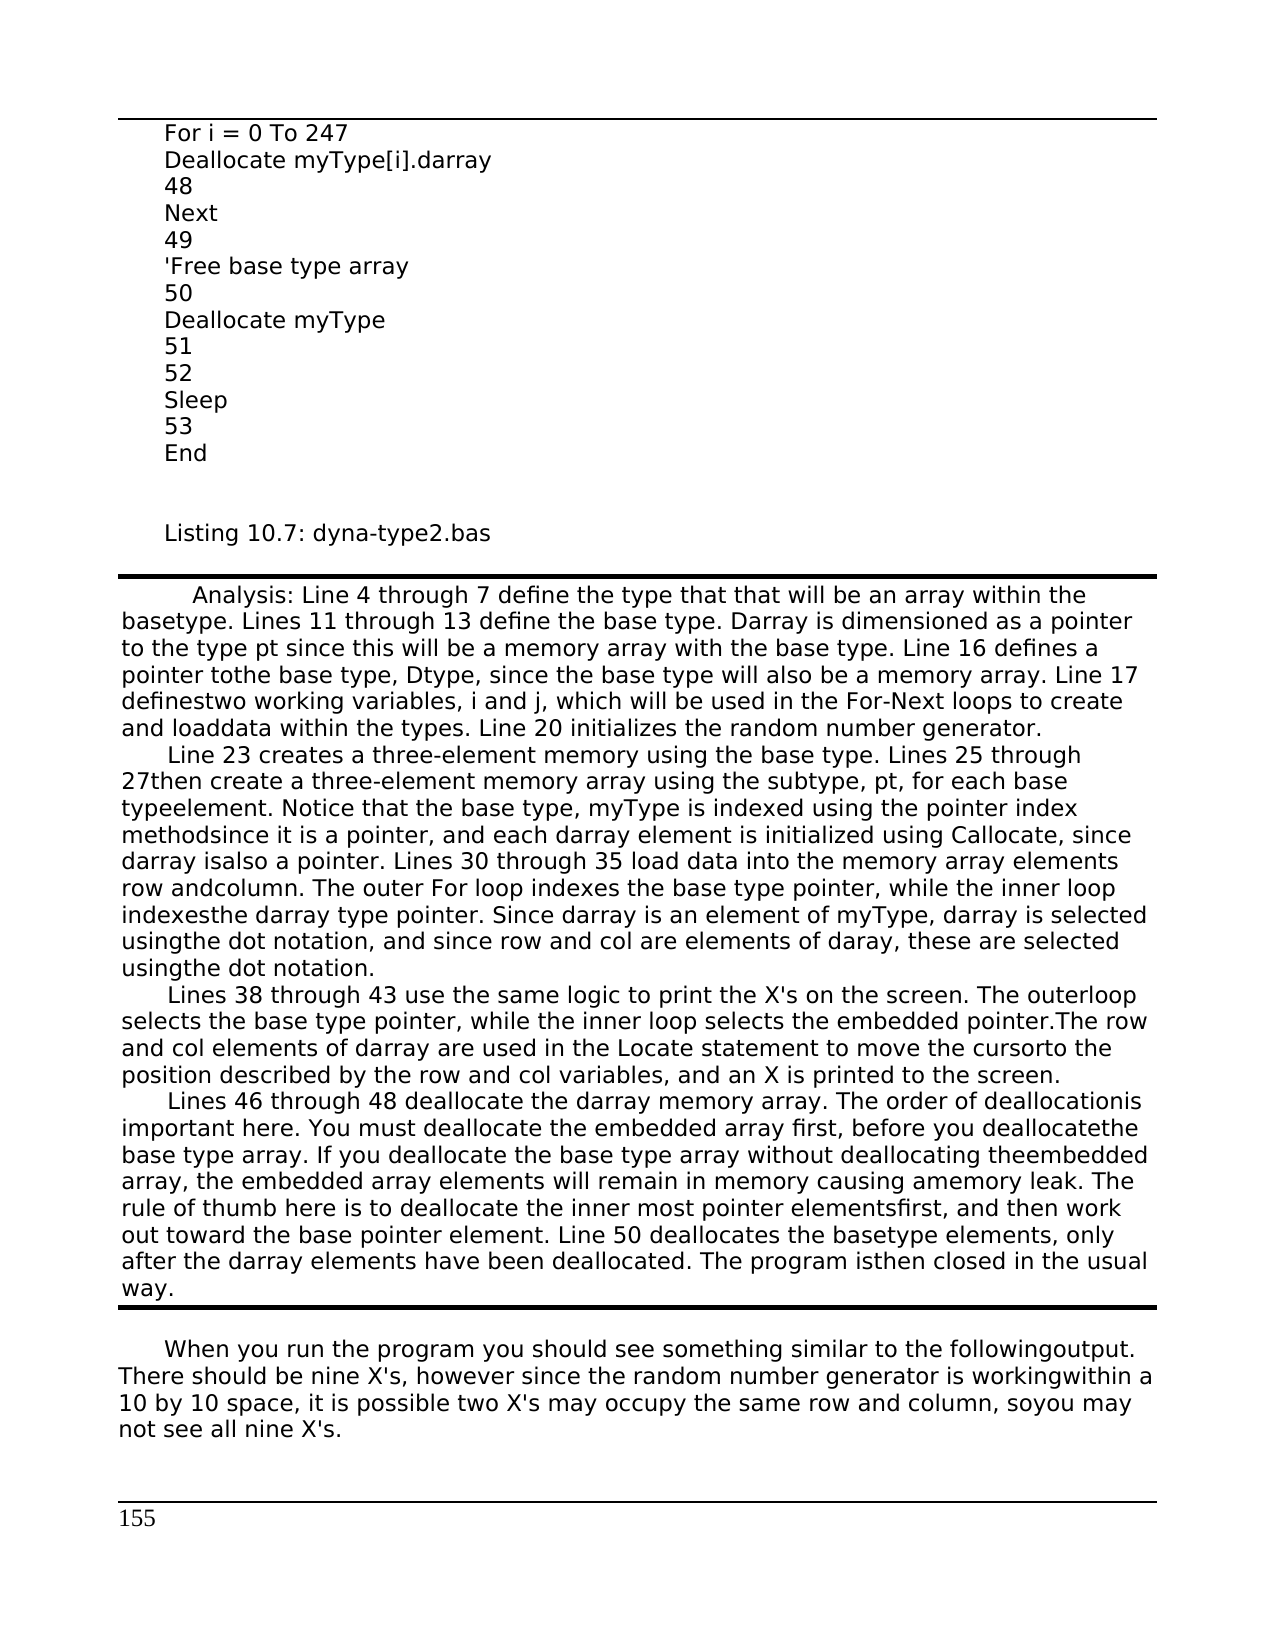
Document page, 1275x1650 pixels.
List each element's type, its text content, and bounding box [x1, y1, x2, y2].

text End [118, 440, 1157, 467]
text 48 [118, 173, 1157, 200]
text Listing 10.7: dyna-type2.bas [118, 520, 1157, 547]
text 53 [118, 413, 1157, 440]
text For i = 0 To 247 [118, 120, 1157, 147]
text Analysis: Line 4 through 7 define the type that that will be an array within the basetype. Lines 11 through 13 define the base type. Darray is dimensioned as a pointer to the type pt since this will be a memory array with the base type. Line 16 defines a pointer tothe base type, Dtype, since the base type will also be a memory array. Line 17 definestwo working variables, i and j, which will be used in the For-Next loops to create and loaddata within the types. Line 20 initializes the random number generator. [118, 579, 1157, 733]
text Sleep [118, 387, 1157, 413]
text Deallocate myType [118, 307, 1157, 333]
text Next [118, 200, 1157, 227]
text Line 23 creates a three-element memory using the base type. Lines 25 through 27then create a three-element memory array using the subtype, pt, for each base typeelement. Notice that the base type, myType is indexed using the pointer index methodsince it is a pointer, and each darray element is initialized using Callocate, since darray isalso a pointer. Lines 30 through 35 load data into the memory array elements row andcolumn. The outer For loop indexes the base type pointer, while the inner loop indexesthe darray type pointer. Since darray is an element of myType, darray is selected usingthe dot notation, and since row and col are elements of daray, these are selected usingthe dot notation. [118, 733, 1157, 973]
text Deallocate myType[i].darray [118, 147, 1157, 173]
text 'Free base type array [118, 253, 1157, 280]
text Lines 46 through 48 deallocate the darray memory array. The order of deallocationis important here. You must deallocate the embedded array first, before you deallocatethe base type array. If you deallocate the base type array without deallocating theembedded array, the embedded array elements will remain in memory causing amemory leak. The rule of thumb here is to deallocate the inner most pointer elementsfirst, and then work out toward the base pointer element. Line 50 deallocates the basetype elements, only after the darray elements have been deallocated. The program isthen closed in the usual way. [118, 1080, 1157, 1305]
text Lines 38 through 43 use the same logic to print the X's on the screen. The outerloop selects the base type pointer, while the inner loop selects the embedded pointer.The row and col elements of darray are used in the Locate statement to move the cursorto the position described by the row and col variables, and an X is printed to the screen. [118, 973, 1157, 1080]
text When you run the program you should see something similar to the followingoutput. There should be nine X's, however since the random number generator is workingwithin a 10 by 10 space, it is possible two X's may occupy the same row and column, soyou may not see all nine X's. [118, 1337, 1157, 1443]
text 52 [118, 360, 1157, 387]
text 50 [118, 280, 1157, 307]
text 49 [118, 227, 1157, 253]
text 51 [118, 333, 1157, 360]
